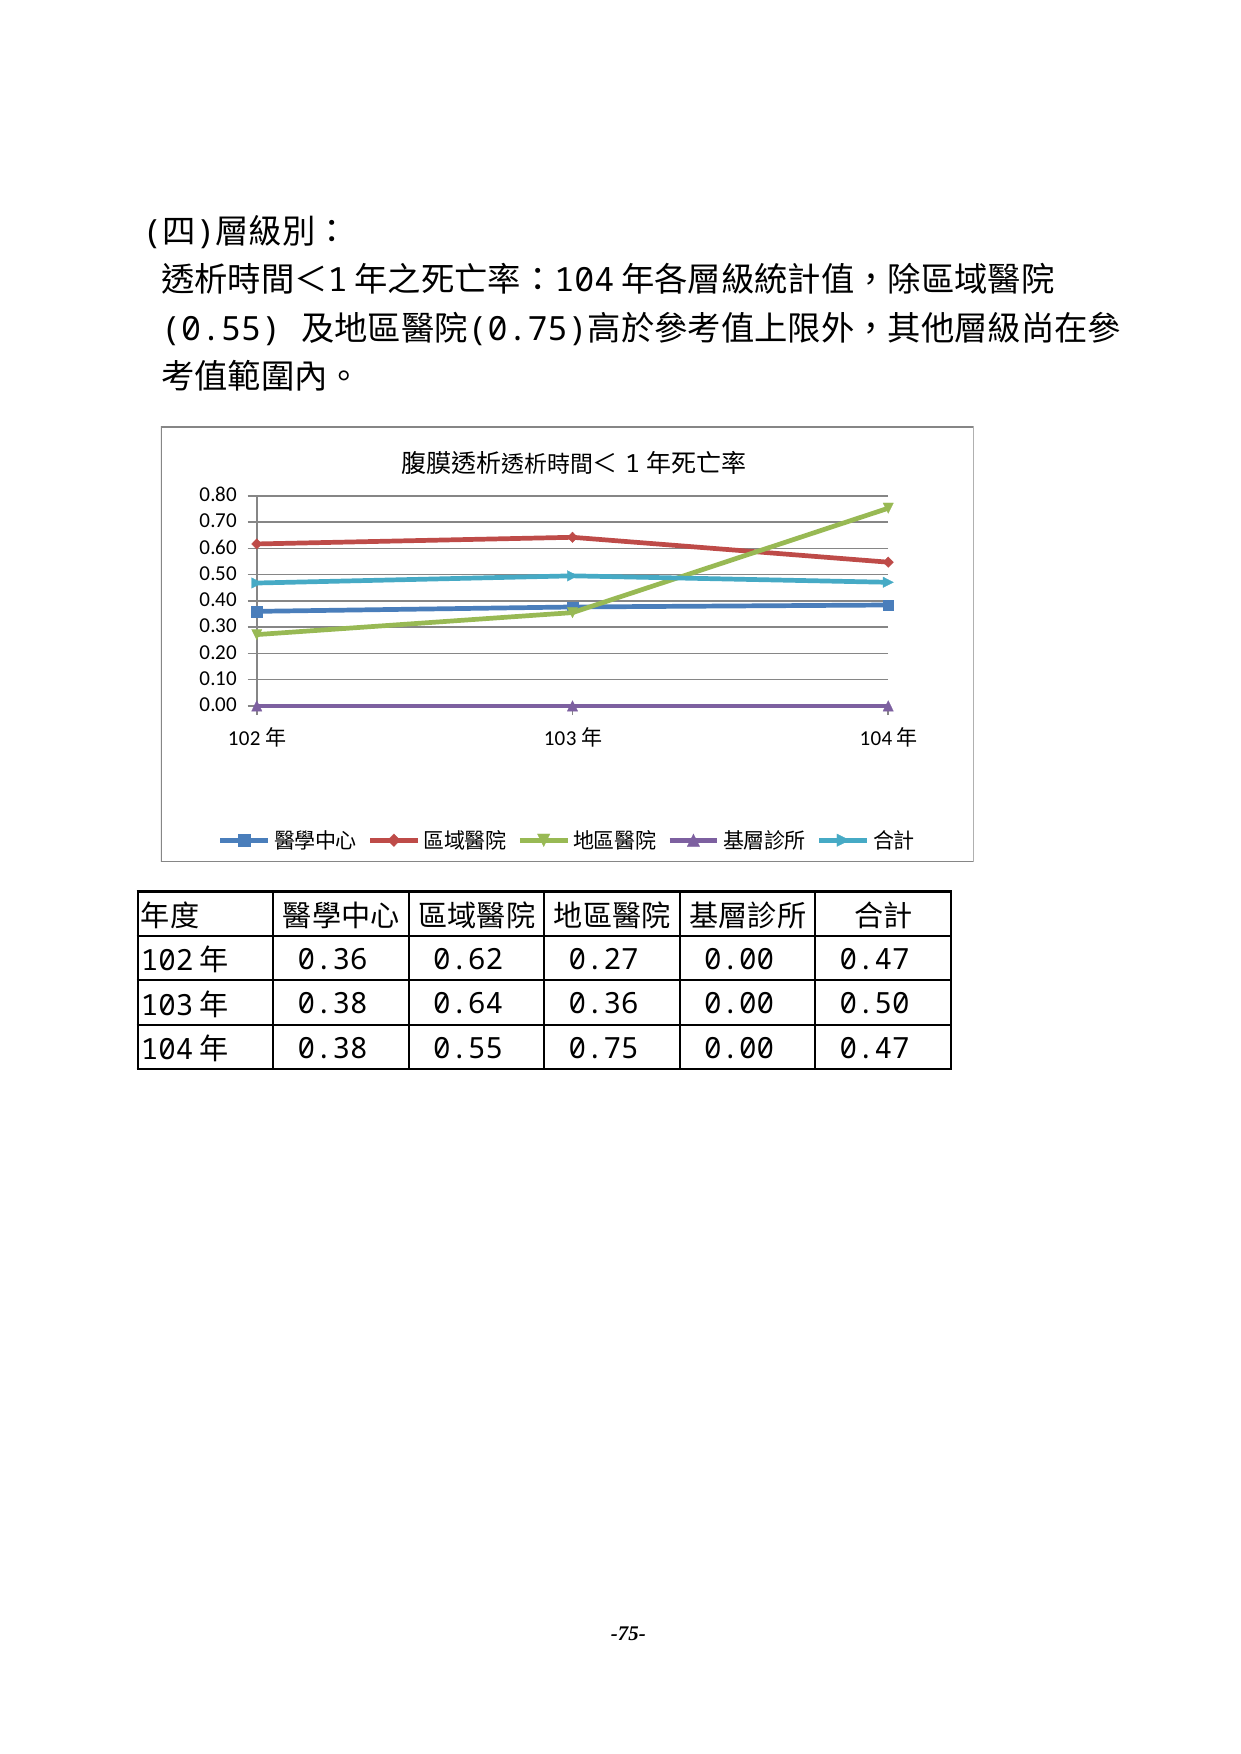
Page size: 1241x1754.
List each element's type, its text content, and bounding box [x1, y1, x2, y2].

table_cell 104年 [139, 1026, 272, 1068]
table_cell 0.00 [681, 1026, 814, 1068]
table_cell 0.27 [545, 937, 679, 979]
text 透析時間＜1年之死亡率：104年各層級統計值，除區域醫院(0.55) 及地區醫院(0.75)高於參考值上限外，其他層級尚在參考值範圍內。 [161, 253, 1122, 398]
table_header 地區醫院 [545, 893, 679, 935]
table_cell 0.38 [274, 1026, 408, 1068]
table_cell 0.00 [681, 937, 814, 979]
text (四)層級別： [136, 204, 1122, 253]
table_cell 0.36 [274, 937, 408, 979]
table_cell 0.47 [816, 1026, 950, 1068]
table_cell 102年 [139, 937, 272, 979]
table_cell 0.00 [681, 981, 814, 1024]
table_cell 0.36 [545, 981, 679, 1024]
table_cell 0.55 [410, 1026, 543, 1068]
table_header 合計 [816, 893, 950, 935]
table_header 基層診所 [681, 893, 814, 935]
table_cell 103年 [139, 981, 272, 1024]
table_cell 0.38 [274, 981, 408, 1024]
table_cell 0.50 [816, 981, 950, 1024]
table_cell 0.64 [410, 981, 543, 1024]
table_cell 0.75 [545, 1026, 679, 1068]
table_cell 0.47 [816, 937, 950, 979]
table_header 年度 [139, 893, 272, 935]
table_header 醫學中心 [274, 893, 408, 935]
table_header 區域醫院 [410, 893, 543, 935]
table_cell 0.62 [410, 937, 543, 979]
